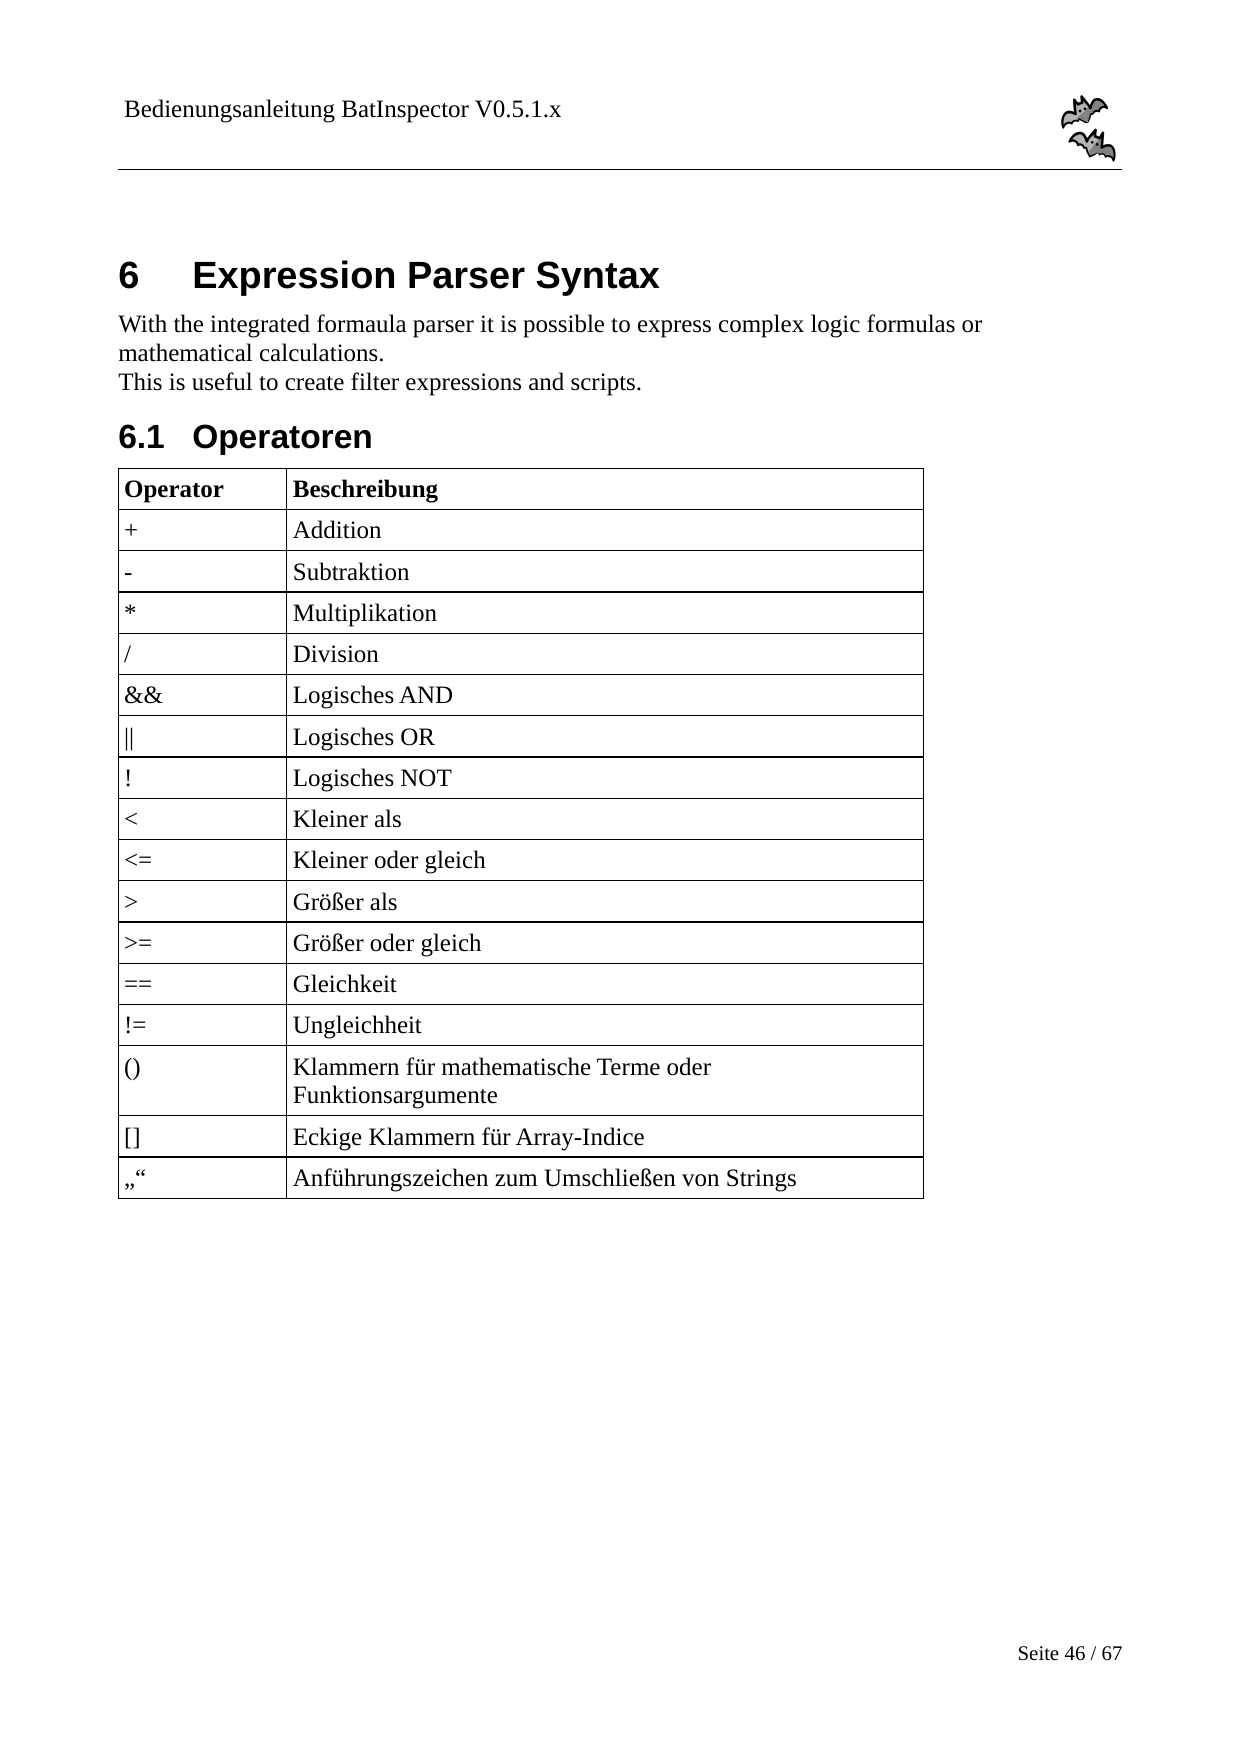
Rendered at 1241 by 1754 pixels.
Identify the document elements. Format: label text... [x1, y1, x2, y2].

picture [1057, 95, 1120, 162]
table_cell Gleichkeit [287, 964, 923, 1004]
subtitle Operatoren [118, 416, 1122, 455]
table_cell > [119, 881, 286, 921]
table_cell * [119, 593, 286, 633]
table_cell + [119, 510, 286, 550]
table_cell Größer als [287, 881, 923, 921]
table_header Beschreibung [287, 469, 923, 509]
table_cell Subtraktion [287, 551, 923, 591]
table_cell < [119, 799, 286, 839]
table_cell „“ [119, 1158, 286, 1198]
table_cell Kleiner oder gleich [287, 840, 923, 880]
table_cell Logisches AND [287, 675, 923, 715]
table_cell / [119, 634, 286, 674]
table_header Operator [119, 469, 286, 509]
table_cell Klammern für mathematische Terme oder Funktionsargumente [287, 1046, 923, 1115]
text With the integrated formaula parser it is possible to express complex logic formulas or mathematical calculations. [118, 309, 1122, 367]
table_cell Anführungszeichen zum Umschließen von Strings [287, 1158, 923, 1198]
table_cell Addition [287, 510, 923, 550]
table_cell && [119, 675, 286, 715]
table_cell - [119, 551, 286, 591]
table_cell Ungleichheit [287, 1005, 923, 1045]
text This is useful to create filter expressions and scripts. [118, 367, 1122, 396]
table_cell || [119, 716, 286, 756]
subtitle Expression Parser Syntax [118, 253, 1122, 297]
table_cell ! [119, 758, 286, 798]
table_cell Logisches NOT [287, 758, 923, 798]
table_cell Division [287, 634, 923, 674]
table_cell Größer oder gleich [287, 923, 923, 963]
table_cell <= [119, 840, 286, 880]
table_cell Logisches OR [287, 716, 923, 756]
table_cell Multiplikation [287, 593, 923, 633]
table_cell != [119, 1005, 286, 1045]
table_cell Eckige Klammern für Array-Indice [287, 1116, 923, 1156]
table_cell [] [119, 1116, 286, 1156]
table_cell >= [119, 923, 286, 963]
table_cell Kleiner als [287, 799, 923, 839]
table_cell == [119, 964, 286, 1004]
table_cell () [119, 1046, 286, 1115]
